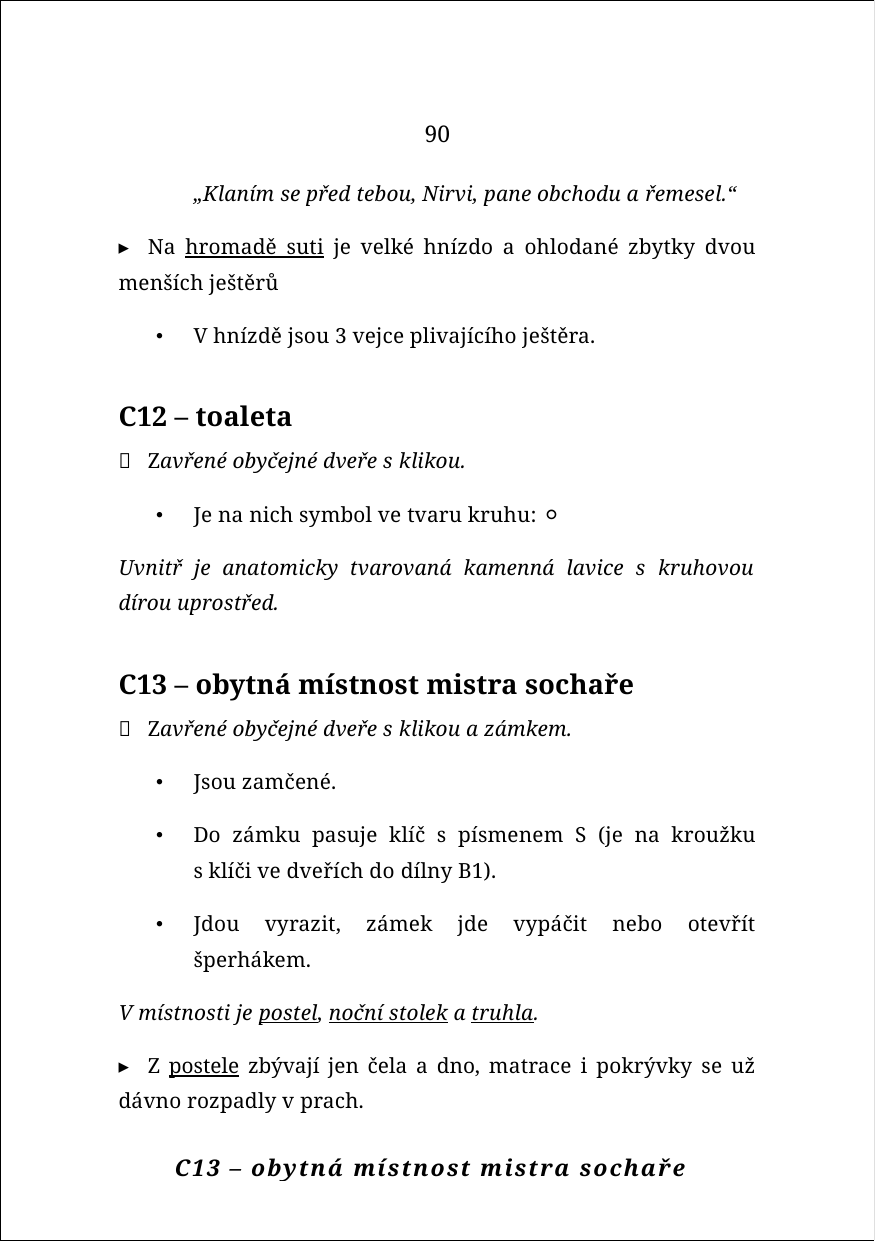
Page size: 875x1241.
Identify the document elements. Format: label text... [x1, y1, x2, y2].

text 🚪 Zavřené obyčejné dveře s⁠ klikou. [118, 446, 756, 475]
text 🚪 Zavřené obyčejné dveře s⁠ klikou a⁠ zámkem. [118, 714, 756, 742]
list Do zámku pasuje klíč s⁠ písmenem S⁠ (je na kroužku s⁠ klíči ve dveřích do dílny B1). [156, 820, 756, 884]
list Je na nich symbol ve tvaru kruhu: ⚪ [156, 500, 756, 528]
text Uvnitř je anatomicky tvarovaná kamenná lavice s⁠ kruhovou dírou uprostřed. [118, 553, 756, 617]
subtitle C12 – toaleta [118, 398, 756, 435]
text ▸ Na hromadě suti je velké hnízdo a⁠ ohlodané zbytky dvou menších ještěrů [118, 232, 756, 296]
subtitle C13 – obytná místnost mistra sochaře [118, 665, 756, 702]
list „Klaním se před tebou, Nirvi, pane obchodu a⁠ řemesel.“ [156, 179, 756, 207]
list Jdou vyrazit, zámek jde vypáčit nebo otevřít šperhákem. [156, 909, 756, 973]
text V⁠ místnosti je postel, noční stolek a⁠ truhla. [118, 998, 756, 1026]
list Jsou zamčené. [156, 767, 756, 796]
list V⁠ hnízdě jsou 3 vejce plivajícího ještěra. [156, 321, 756, 349]
text ▸ Z⁠ postele zbývají jen čela a⁠ dno, matrace i⁠ pokrývky se už dávno rozpadly v⁠ prach. [118, 1051, 756, 1115]
